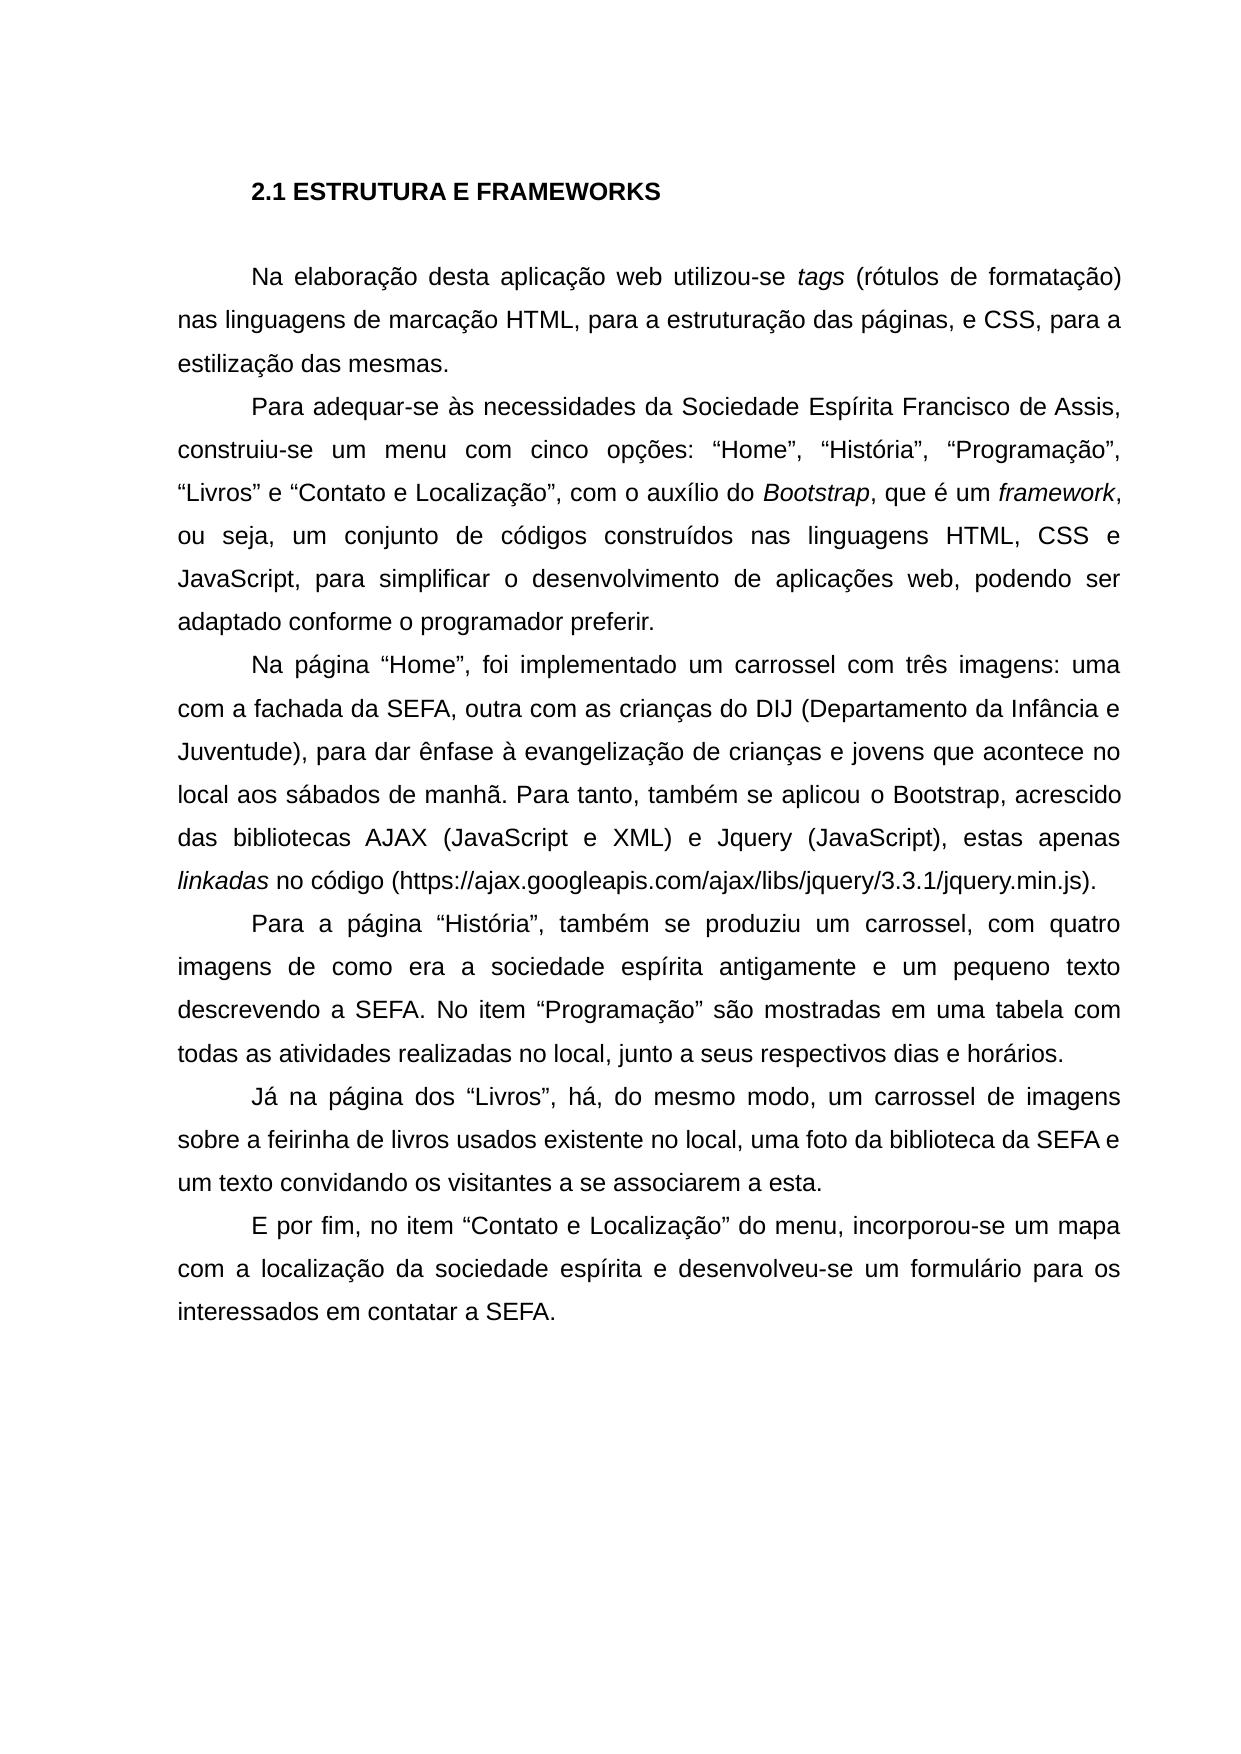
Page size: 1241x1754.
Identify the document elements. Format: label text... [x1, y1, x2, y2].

text Para adequar-se às necessidades da Sociedade Espírita Francisco de Assis, construiu-se um menu com cinco opções: “Home”, “História”, “Programação”, “Livros” e “Contato e Localização”, com o auxílio do Bootstrap, que é um framework, ou seja, um conjunto de códigos construídos nas linguagens HTML, CSS e JavaScript, para simplificar o desenvolvimento de aplicações web, podendo ser adaptado conforme o programador preferir. [177, 392, 1122, 636]
text E por fim, no item “Contato e Localização” do menu, incorporou-se um mapa com a localização da sociedade espírita e desenvolveu-se um formulário para os interessados em contatar a SEFA. [177, 1211, 1122, 1326]
text Na elaboração desta aplicação web utilizou-se tags (rótulos de formatação) nas linguagens de marcação HTML, para a estruturação das páginas, e CSS, para a estilização das mesmas. [177, 262, 1122, 377]
text Na página “Home”, foi implementado um carrossel com três imagens: uma com a fachada da SEFA, outra com as crianças do DIJ (Departamento da Infância e Juventude), para dar ênfase à evangelização de crianças e jovens que acontece no local aos sábados de manhã. Para tanto, também se aplicou o Bootstrap, acrescido das bibliotecas AJAX (JavaScript e XML) e Jquery (JavaScript), estas apenas linkadas no código (https://ajax.googleapis.com/ajax/libs/jquery/3.3.1/jquery.min.js). [177, 650, 1122, 895]
text Para a página “História”, também se produziu um carrossel, com quatro imagens de como era a sociedade espírita antigamente e um pequeno texto descrevendo a SEFA. No item “Programação” são mostradas em uma tabela com todas as atividades realizadas no local, junto a seus respectivos dias e horários. [177, 909, 1122, 1067]
text Já na página dos “Livros”, há, do mesmo modo, um carrossel de imagens sobre a feirinha de livros usados existente no local, uma foto da biblioteca da SEFA e um texto convidando os visitantes a se associarem a esta. [177, 1082, 1122, 1197]
text 2.1 ESTRUTURA E FRAMEWORKS [177, 177, 1122, 206]
